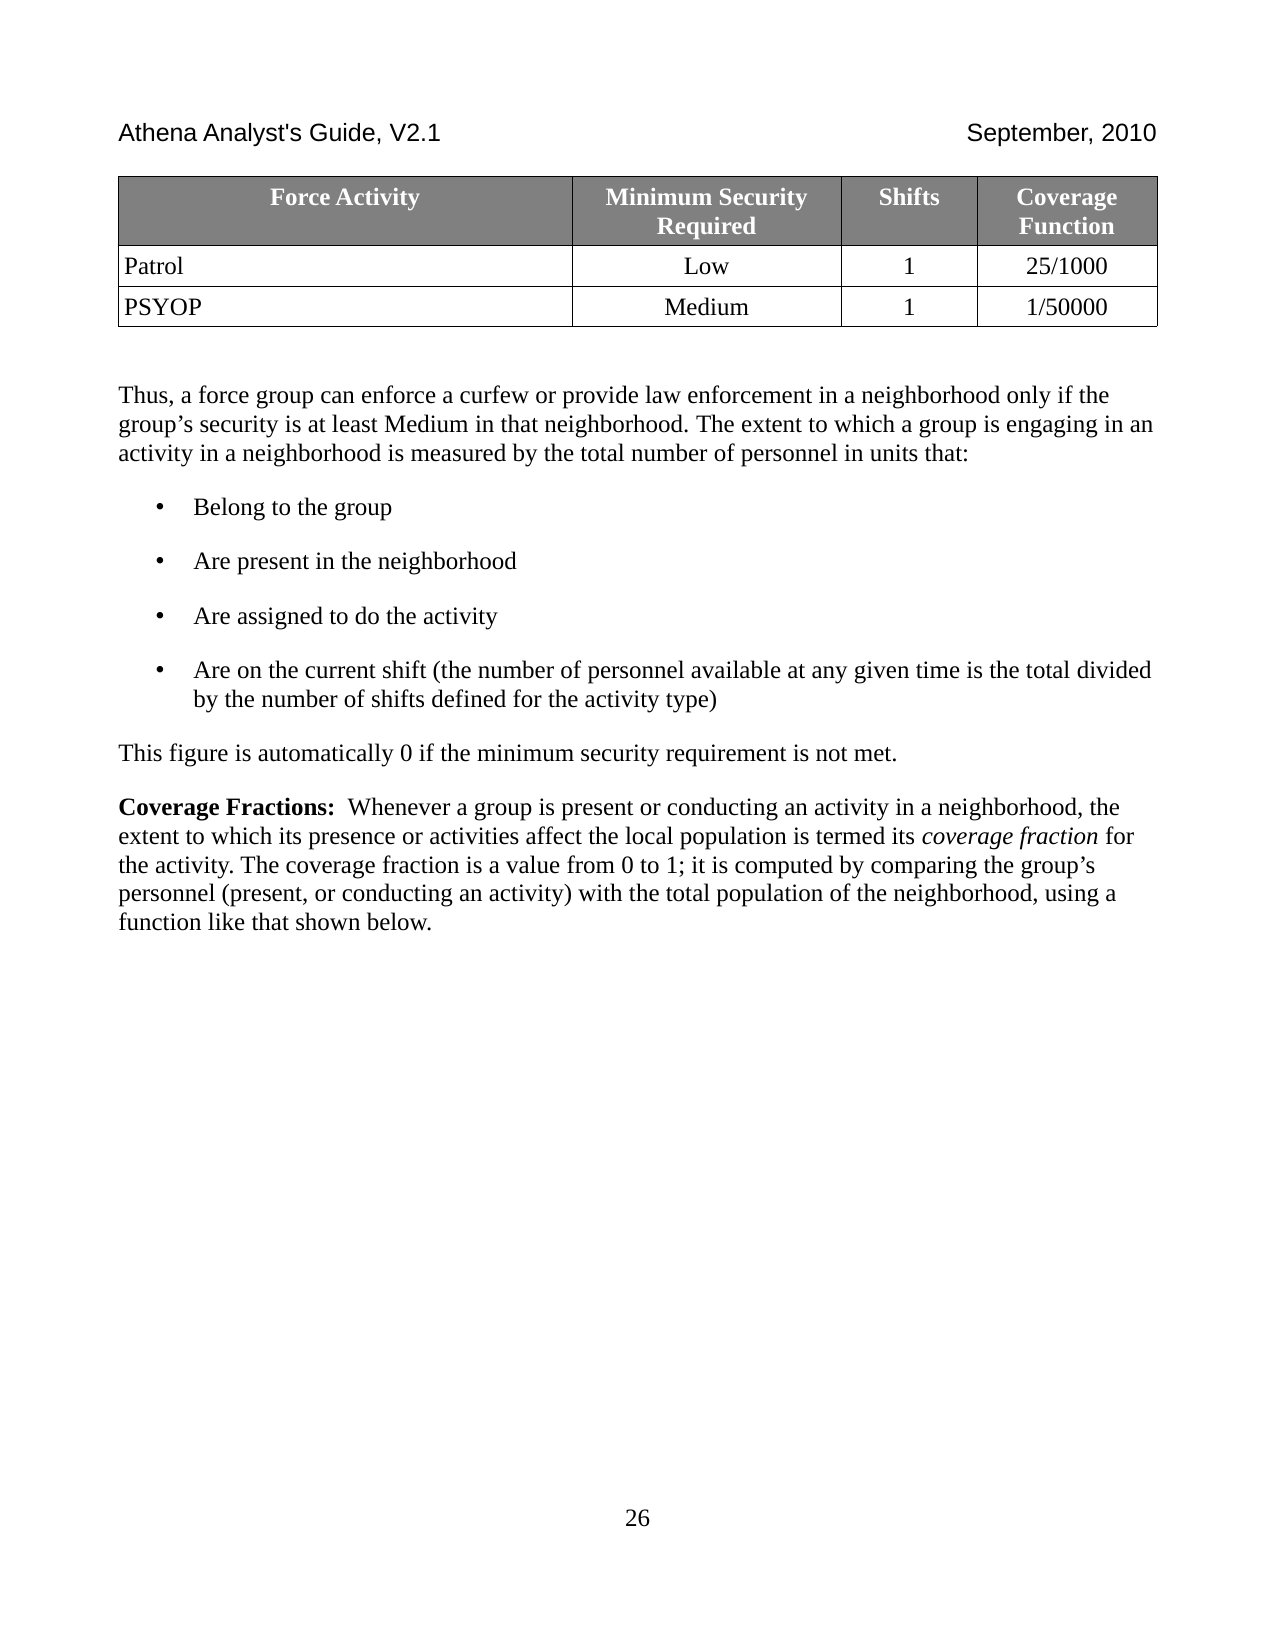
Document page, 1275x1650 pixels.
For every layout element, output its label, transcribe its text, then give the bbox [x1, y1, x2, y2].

table_cell 25/1000 [978, 246, 1157, 286]
list Belong to the group [156, 492, 1157, 521]
table_cell Low [573, 246, 841, 286]
table_header Force Activity [119, 177, 572, 245]
table_header Minimum Security Required [573, 177, 841, 245]
table_cell Patrol [119, 246, 572, 286]
table_header Shifts [842, 177, 977, 245]
table_cell PSYOP [119, 287, 572, 326]
table_cell 1 [842, 287, 977, 326]
table_cell 1/50000 [978, 287, 1157, 326]
table_header Coverage Function [978, 177, 1157, 245]
text Thus, a force group can enforce a curfew or provide law enforcement in a neighborhood only if the group’s security is at least Medium in that neighborhood. The extent to which a group is engaging in an activity in a neighborhood is measured by the total number of personnel in units that: [118, 380, 1157, 467]
list Are present in the neighborhood [156, 546, 1157, 575]
text This figure is automatically 0 if the minimum security requirement is not met. [118, 738, 1157, 767]
list Are assigned to do the activity [156, 601, 1157, 629]
table_cell Medium [573, 287, 841, 326]
table_cell 1 [842, 246, 977, 286]
list Are on the current shift (the number of personnel available at any given time is the total divided by the number of shifts defined for the activity type) [156, 655, 1157, 712]
text Coverage Fractions: Whenever a group is present or conducting an activity in a neighborhood, the extent to which its presence or activities affect the local population is termed its coverage fraction for the activity. The coverage fraction is a value from 0 to 1; it is computed by comparing the group’s personnel (present, or conducting an activity) with the total population of the neighborhood, using a function like that shown below. [118, 792, 1157, 936]
